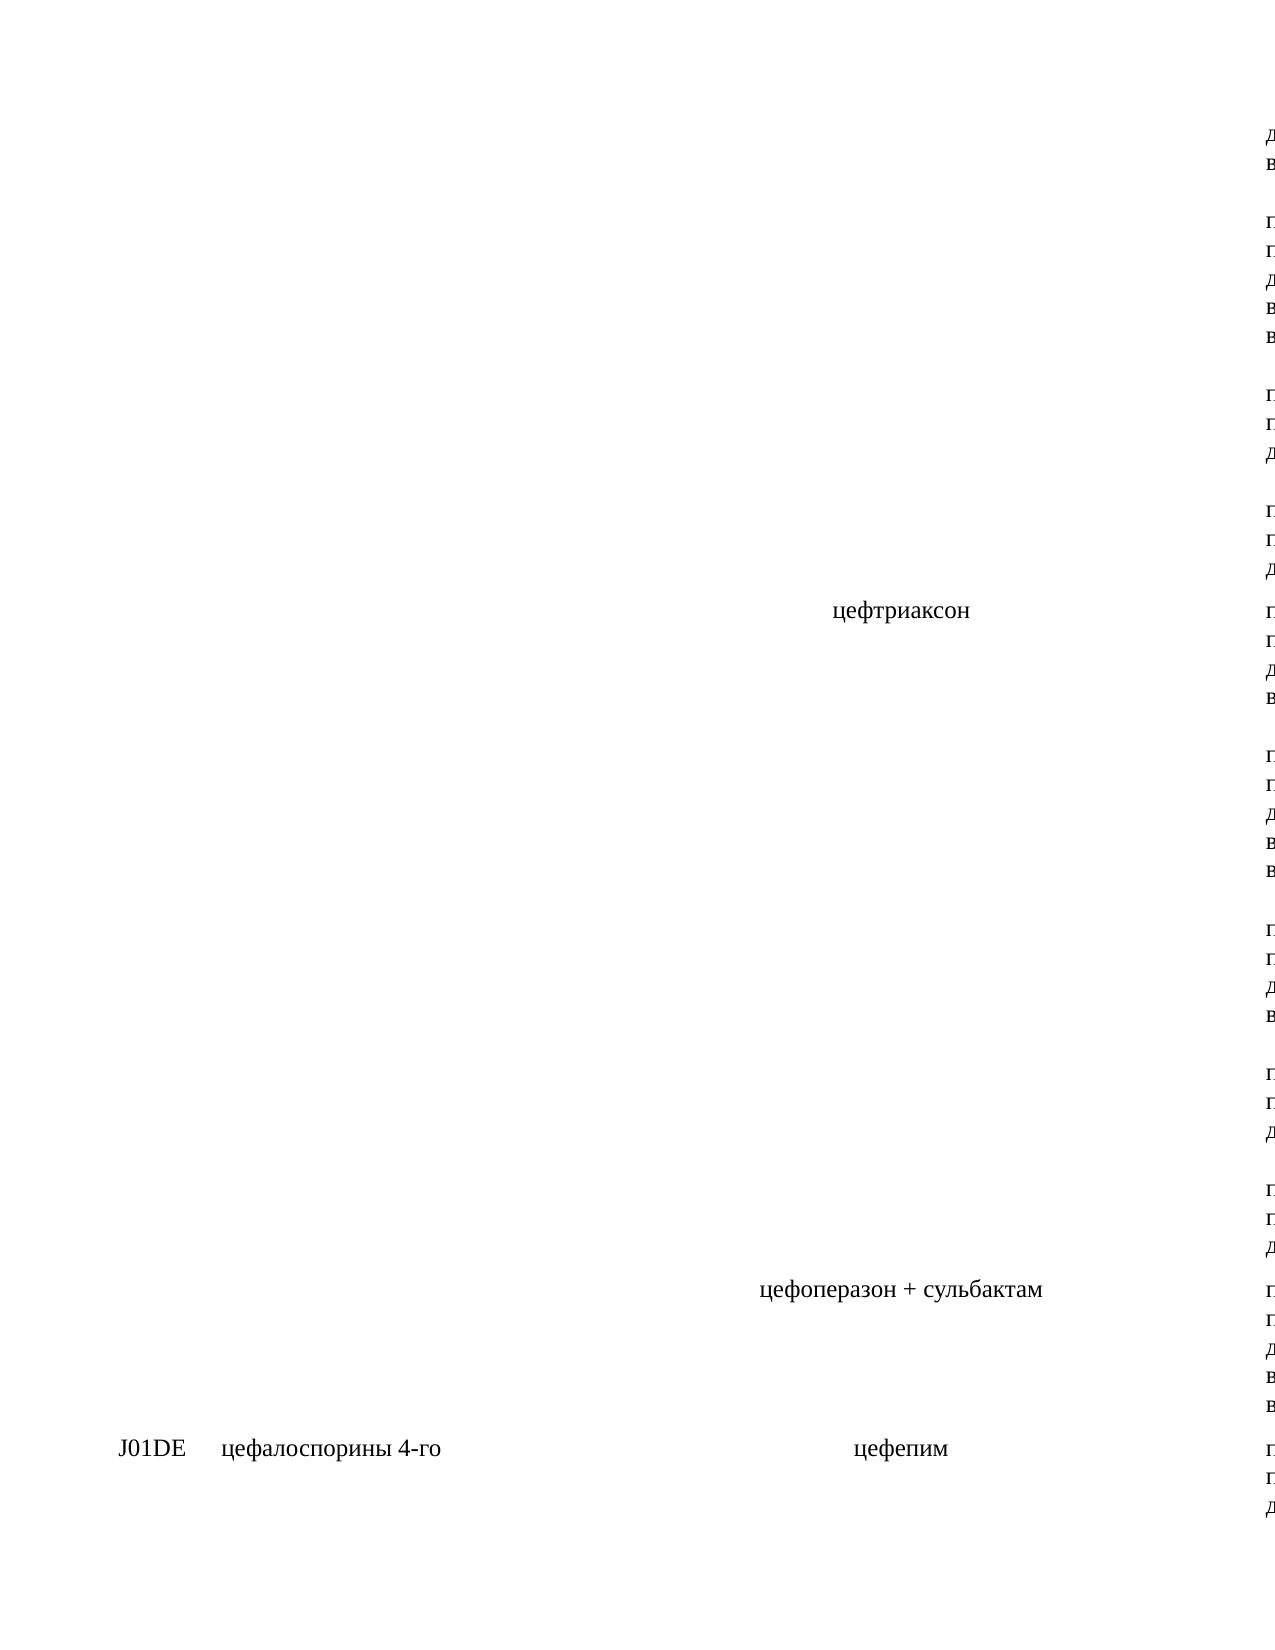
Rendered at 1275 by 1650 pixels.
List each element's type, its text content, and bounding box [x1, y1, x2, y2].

table_cell [221, 1274, 537, 1433]
table_cell [118, 118, 221, 595]
table_cell цефалоспорины 4-го [221, 1433, 537, 1519]
table_cell [537, 118, 1266, 595]
table_cell [118, 1274, 221, 1433]
table_cell [221, 595, 537, 1274]
table_cell цефоперазон + сульбактам [537, 1274, 1266, 1433]
table_cell цефтриаксон [537, 595, 1266, 1274]
table_cell J01DE [118, 1433, 221, 1519]
table_cell цефепим [537, 1433, 1266, 1519]
table_cell [221, 118, 537, 595]
table_cell [118, 595, 221, 1274]
